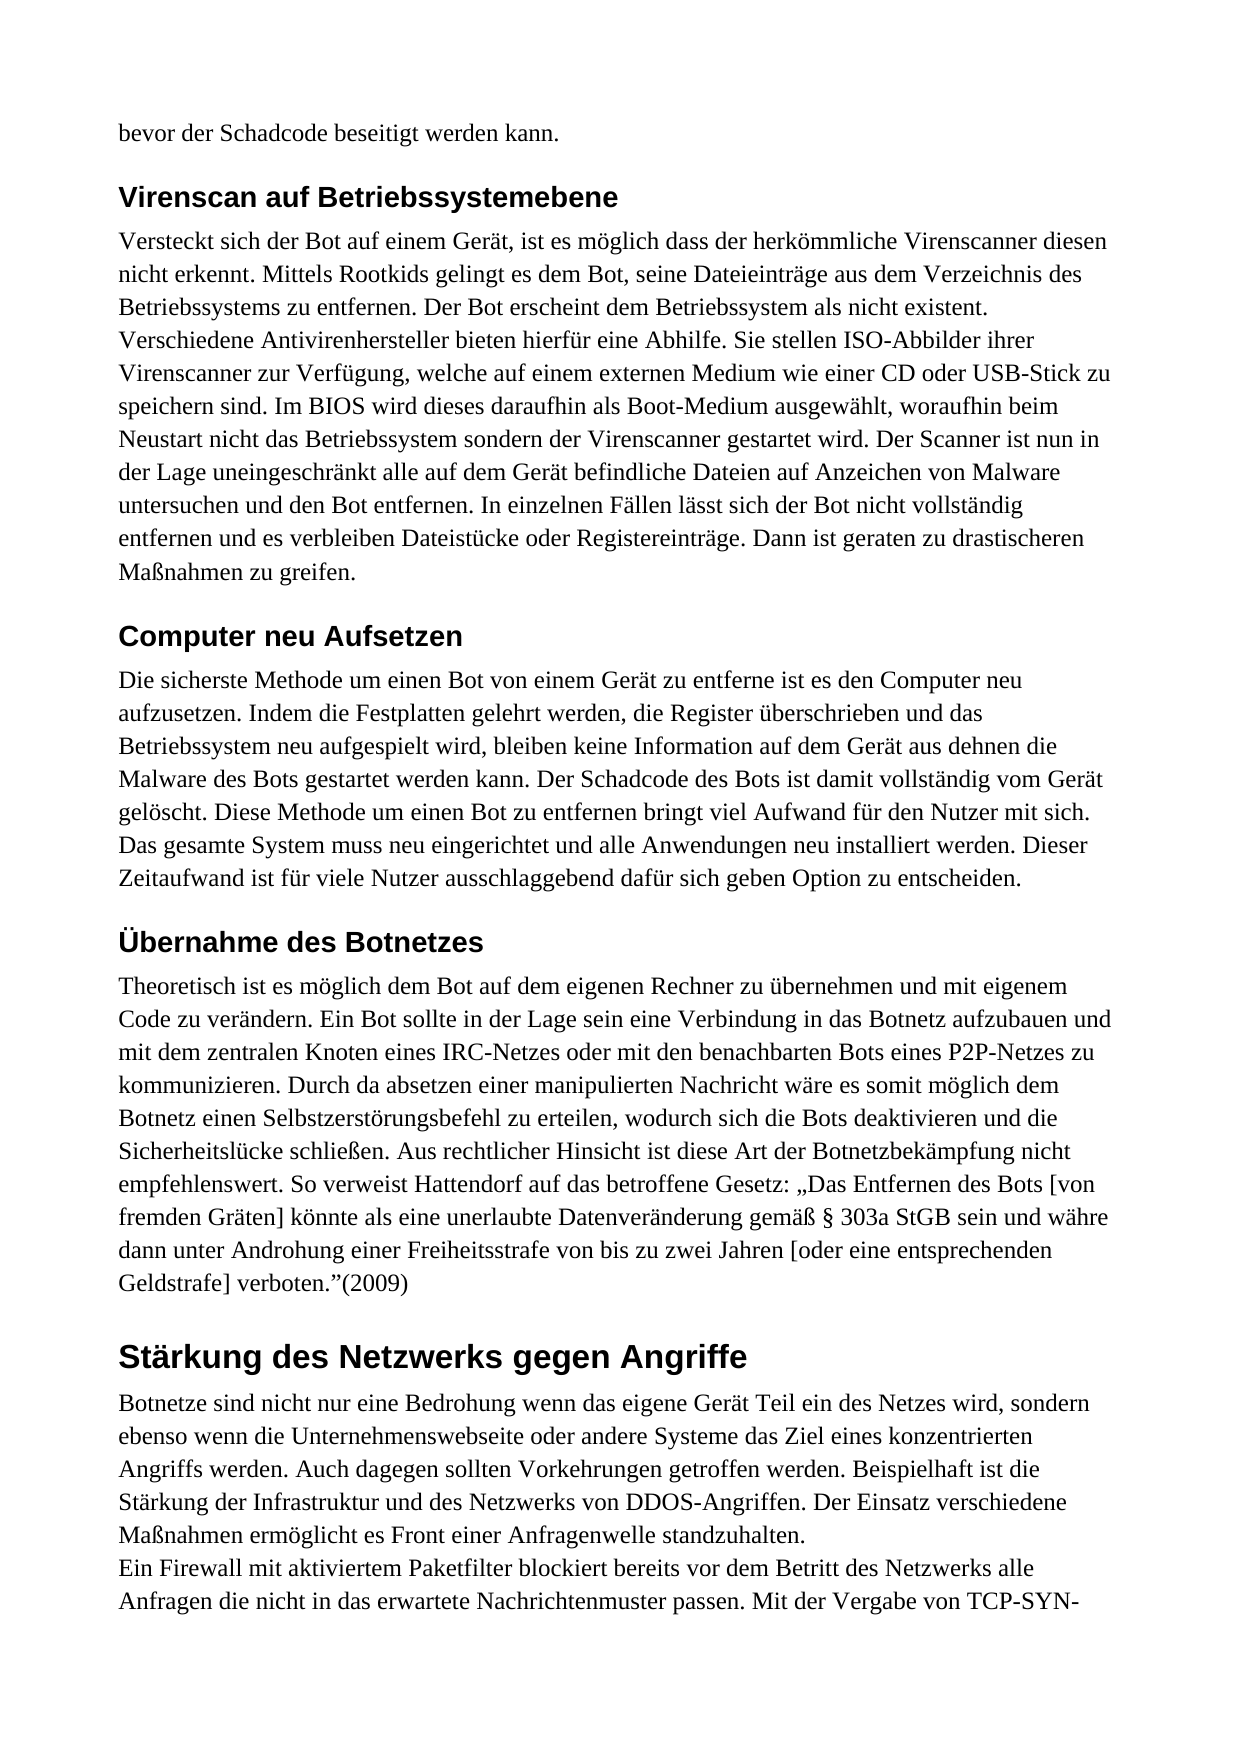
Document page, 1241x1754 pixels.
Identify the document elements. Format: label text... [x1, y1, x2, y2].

subtitle Stärkung des Netzwerks gegen Angriffe [118, 1337, 1122, 1375]
text Versteckt sich der Bot auf einem Gerät, ist es möglich dass der herkömmliche Virenscanner diesen nicht erkennt. Mittels Rootkids gelingt es dem Bot, seine Dateieinträge aus dem Verzeichnis des Betriebssystems zu entfernen. Der Bot erscheint dem Betriebssystem als nicht existent. Verschiedene Antivirenhersteller bieten hierfür eine Abhilfe. Sie stellen ISO-Abbilder ihrer Virenscanner zur Verfügung, welche auf einem externen Medium wie einer CD oder USB-Stick zu speichern sind. Im BIOS wird dieses daraufhin als Boot-Medium ausgewählt, woraufhin beim Neustart nicht das Betriebssystem sondern der Virenscanner gestartet wird. Der Scanner ist nun in der Lage uneingeschränkt alle auf dem Gerät befindliche Dateien auf Anzeichen von Malware untersuchen und den Bot entfernen. In einzelnen Fällen lässt sich der Bot nicht vollständig entfernen und es verbleiben Dateistücke oder Registereinträge. Dann ist geraten zu drastischeren Maßnahmen zu greifen. [118, 226, 1122, 585]
text bevor der Schadcode beseitigt werden kann. [118, 118, 1122, 147]
subtitle Virenscan auf Betriebssystemebene [118, 180, 1122, 214]
subtitle Übernahme des Botnetzes [118, 925, 1122, 959]
text Die sicherste Methode um einen Bot von einem Gerät zu entferne ist es den Computer neu aufzusetzen. Indem die Festplatten gelehrt werden, die Register überschrieben und das Betriebssystem neu aufgespielt wird, bleiben keine Information auf dem Gerät aus dehnen die Malware des Bots gestartet werden kann. Der Schadcode des Bots ist damit vollständig vom Gerät gelöscht. Diese Methode um einen Bot zu entfernen bringt viel Aufwand für den Nutzer mit sich. Das gesamte System muss neu eingerichtet und alle Anwendungen neu installiert werden. Dieser Zeitaufwand ist für viele Nutzer ausschlaggebend dafür sich geben Option zu entscheiden. [118, 665, 1122, 892]
text Botnetze sind nicht nur eine Bedrohung wenn das eigene Gerät Teil ein des Netzes wird, sondern ebenso wenn die Unternehmenswebseite oder andere Systeme das Ziel eines konzentrierten Angriffs werden. Auch dagegen sollten Vorkehrungen getroffen werden. Beispielhaft ist die Stärkung der Infrastruktur und des Netzwerks von DDOS-Angriffen. Der Einsatz verschiedene Maßnahmen ermöglicht es Front einer Anfragenwelle standzuhalten. Ein Firewall mit aktiviertem Paketfilter blockiert bereits vor dem Betritt des Netzwerks alle Anfragen die nicht in das erwartete Nachrichtenmuster passen. Mit der Vergabe von TCP-SYN- [118, 1388, 1122, 1614]
text Theoretisch ist es möglich dem Bot auf dem eigenen Rechner zu übernehmen und mit eigenem Code zu verändern. Ein Bot sollte in der Lage sein eine Verbindung in das Botnetz aufzubauen und mit dem zentralen Knoten eines IRC-Netzes oder mit den benachbarten Bots eines P2P-Netzes zu kommunizieren. Durch da absetzen einer manipulierten Nachricht wäre es somit möglich dem Botnetz einen Selbstzerstörungsbefehl zu erteilen, wodurch sich die Bots deaktivieren und die Sicherheitslücke schließen. Aus rechtlicher Hinsicht ist diese Art der Botnetzbekämpfung nicht empfehlenswert. So verweist Hattendorf auf das betroffene Gesetz: „Das Entfernen des Bots [von fremden Gräten] könnte als eine unerlaubte Datenveränderung gemäß § 303a StGB sein und währe dann unter Androhung einer Freiheitsstrafe von bis zu zwei Jahren [oder eine entsprechenden Geldstrafe] verboten.”(2009) [118, 971, 1122, 1297]
subtitle Computer neu Aufsetzen [118, 619, 1122, 652]
